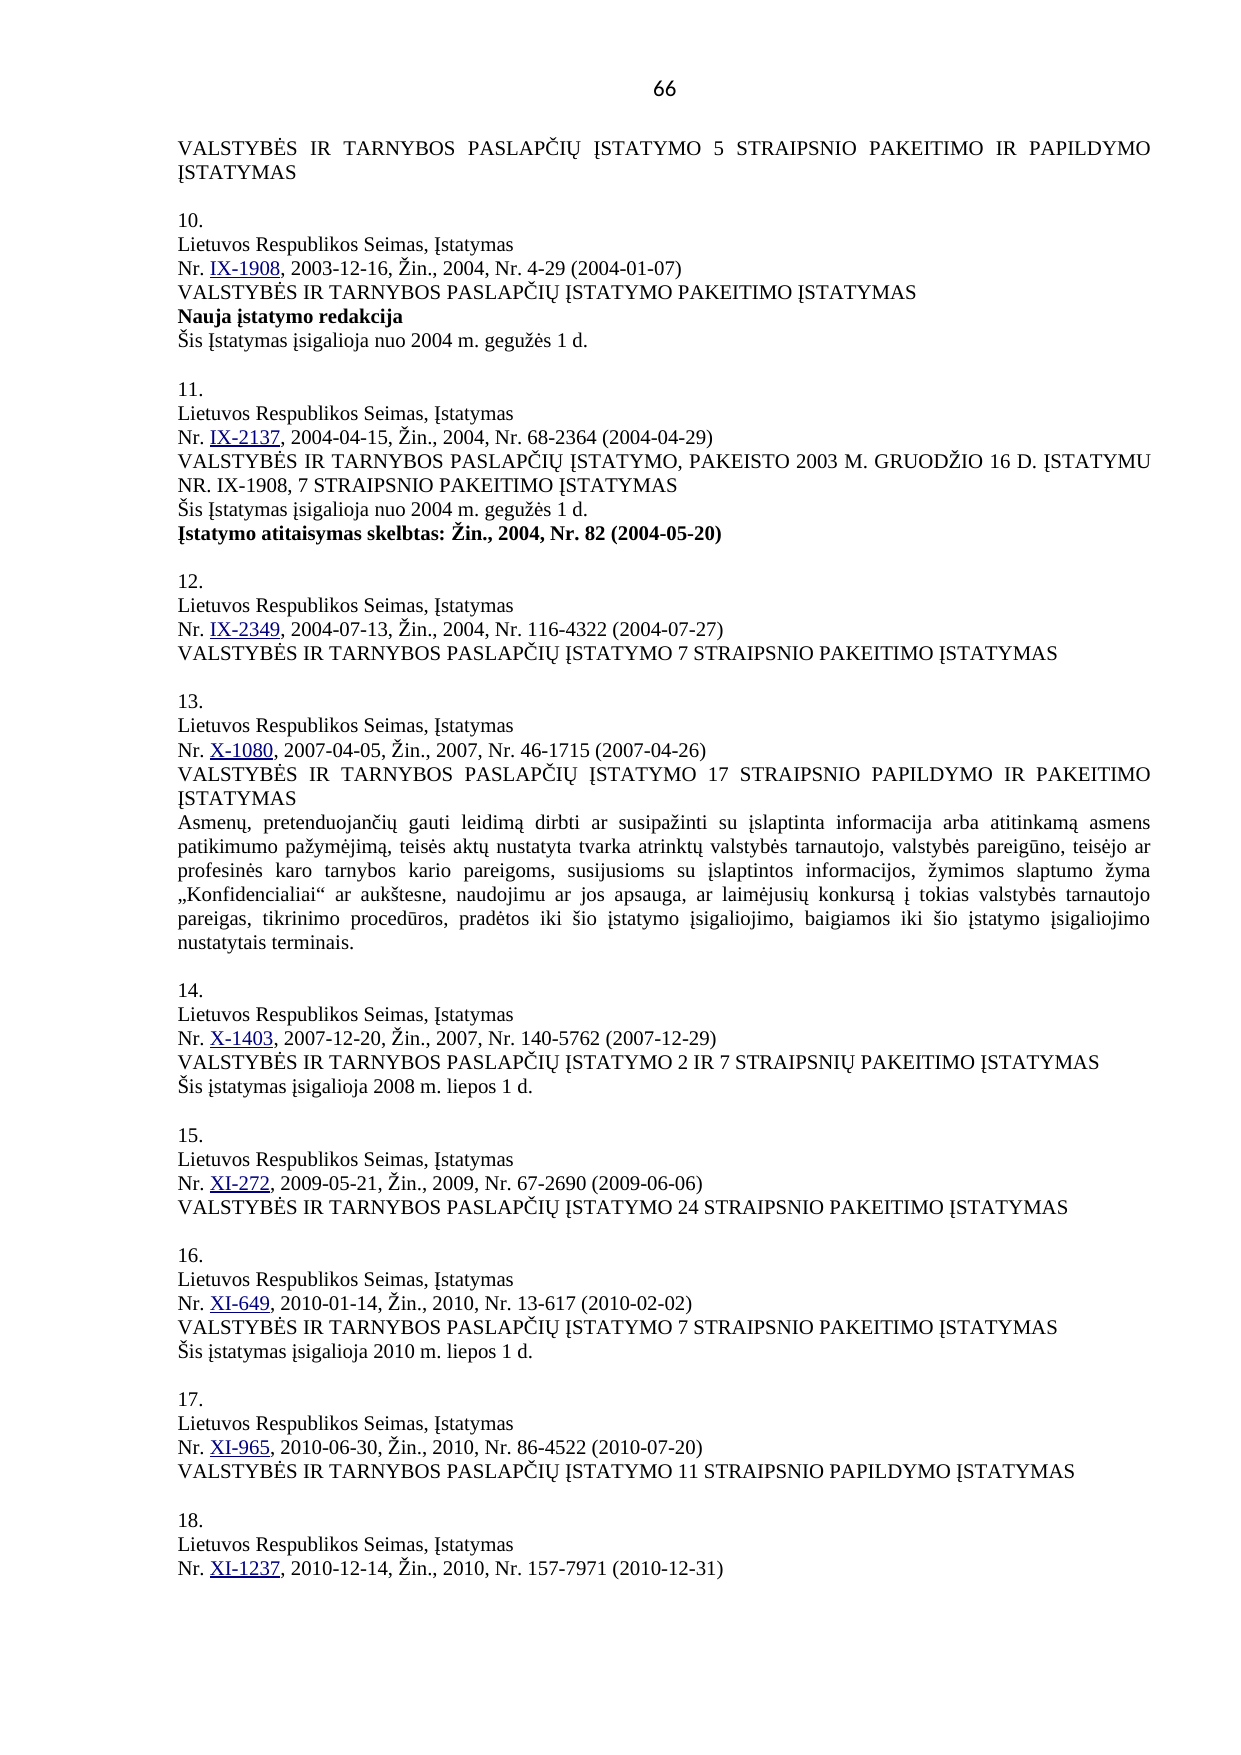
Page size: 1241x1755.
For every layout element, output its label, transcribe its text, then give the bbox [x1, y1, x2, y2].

text 15. [177, 1122, 1152, 1147]
text 14. [177, 978, 1152, 1002]
text Lietuvos Respublikos Seimas, Įstatymas [177, 593, 1152, 617]
text 18. [177, 1507, 1152, 1532]
text Lietuvos Respublikos Seimas, Įstatymas [177, 1267, 1152, 1291]
text VALSTYBĖS IR TARNYBOS PASLAPČIŲ ĮSTATYMO 11 STRAIPSNIO PAPILDYMO ĮSTATYMAS [177, 1459, 1152, 1483]
text Nr. IX-2137, 2004-04-15, Žin., 2004, Nr. 68-2364 (2004-04-29) [177, 425, 1152, 449]
text Lietuvos Respublikos Seimas, Įstatymas [177, 1411, 1152, 1435]
text Nr. IX-2349, 2004-07-13, Žin., 2004, Nr. 116-4322 (2004-07-27) [177, 617, 1152, 641]
text Lietuvos Respublikos Seimas, Įstatymas [177, 1002, 1152, 1026]
text 17. [177, 1387, 1152, 1411]
text VALSTYBĖS IR TARNYBOS PASLAPČIŲ ĮSTATYMO 7 STRAIPSNIO PAKEITIMO ĮSTATYMAS [177, 1315, 1152, 1339]
text VALSTYBĖS IR TARNYBOS PASLAPČIŲ ĮSTATYMO 7 STRAIPSNIO PAKEITIMO ĮSTATYMAS [177, 641, 1152, 665]
text Nr. XI-272, 2009-05-21, Žin., 2009, Nr. 67-2690 (2009-06-06) [177, 1171, 1152, 1195]
text Šis Įstatymas įsigalioja nuo 2004 m. gegužės 1 d. [177, 328, 1152, 352]
text Nr. XI-649, 2010-01-14, Žin., 2010, Nr. 13-617 (2010-02-02) [177, 1291, 1152, 1315]
text Nr. IX-1908, 2003-12-16, Žin., 2004, Nr. 4-29 (2004-01-07) [177, 256, 1152, 280]
text VALSTYBĖS IR TARNYBOS PASLAPČIŲ ĮSTATYMO PAKEITIMO ĮSTATYMAS [177, 280, 1152, 304]
text Lietuvos Respublikos Seimas, Įstatymas [177, 713, 1152, 737]
text Šis įstatymas įsigalioja 2010 m. liepos 1 d. [177, 1339, 1152, 1363]
text VALSTYBĖS IR TARNYBOS PASLAPČIŲ ĮSTATYMO 24 STRAIPSNIO PAKEITIMO ĮSTATYMAS [177, 1195, 1152, 1219]
text Nr. XI-1237, 2010-12-14, Žin., 2010, Nr. 157-7971 (2010-12-31) [177, 1556, 1152, 1580]
text VALSTYBĖS IR TARNYBOS PASLAPČIŲ ĮSTATYMO 2 IR 7 STRAIPSNIŲ PAKEITIMO ĮSTATYMAS [177, 1050, 1152, 1074]
text Nauja įstatymo redakcija [177, 304, 1152, 328]
text Lietuvos Respublikos Seimas, Įstatymas [177, 401, 1152, 425]
text VALSTYBĖS IR TARNYBOS PASLAPČIŲ ĮSTATYMO 17 STRAIPSNIO PAPILDYMO IR PAKEITIMO ĮSTATYMAS [177, 762, 1152, 810]
text Nr. X-1403, 2007-12-20, Žin., 2007, Nr. 140-5762 (2007-12-29) [177, 1026, 1152, 1050]
text 13. [177, 689, 1152, 713]
text Lietuvos Respublikos Seimas, Įstatymas [177, 1147, 1152, 1171]
text 11. [177, 377, 1152, 401]
text Asmenų, pretenduojančių gauti leidimą dirbti ar susipažinti su įslaptinta informacija arba atitinkamą asmens patikimumo pažymėjimą, teisės aktų nustatyta tvarka atrinktų valstybės tarnautojo, valstybės pareigūno, teisėjo ar profesinės karo tarnybos kario pareigoms, susijusioms su įslaptintos informacijos, žymimos slaptumo žyma „Konfidencialiai“ ar aukštesne, naudojimu ar jos apsauga, ar laimėjusių konkursą į tokias valstybės tarnautojo pareigas, tikrinimo procedūros, pradėtos iki šio įstatymo įsigaliojimo, baigiamos iki šio įstatymo įsigaliojimo nustatytais terminais. [177, 810, 1152, 954]
text VALSTYBĖS IR TARNYBOS PASLAPČIŲ ĮSTATYMO 5 STRAIPSNIO PAKEITIMO IR PAPILDYMO ĮSTATYMAS [177, 136, 1152, 184]
text 10. [177, 208, 1152, 232]
text Nr. XI-965, 2010-06-30, Žin., 2010, Nr. 86-4522 (2010-07-20) [177, 1435, 1152, 1459]
text Lietuvos Respublikos Seimas, Įstatymas [177, 1532, 1152, 1556]
text VALSTYBĖS IR TARNYBOS PASLAPČIŲ ĮSTATYMO, PAKEISTO 2003 M. GRUODŽIO 16 D. ĮSTATYMU NR. IX-1908, 7 STRAIPSNIO PAKEITIMO ĮSTATYMAS [177, 449, 1152, 497]
text Šis įstatymas įsigalioja 2008 m. liepos 1 d. [177, 1074, 1152, 1098]
text 12. [177, 569, 1152, 593]
text Įstatymo atitaisymas skelbtas: Žin., 2004, Nr. 82 (2004-05-20) [177, 521, 1152, 545]
text 16. [177, 1243, 1152, 1267]
text Šis Įstatymas įsigalioja nuo 2004 m. gegužės 1 d. [177, 497, 1152, 521]
text Nr. X-1080, 2007-04-05, Žin., 2007, Nr. 46-1715 (2007-04-26) [177, 737, 1152, 762]
text Lietuvos Respublikos Seimas, Įstatymas [177, 232, 1152, 256]
